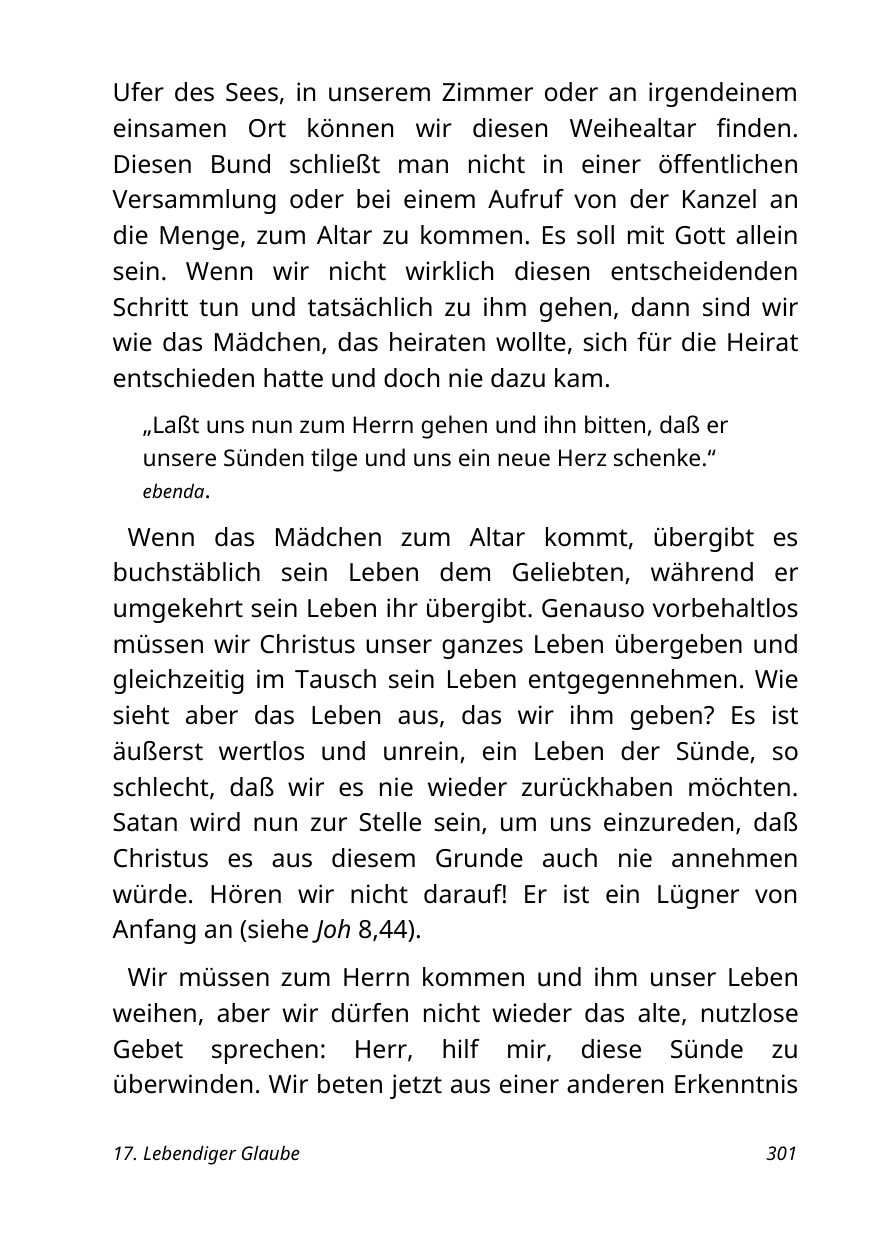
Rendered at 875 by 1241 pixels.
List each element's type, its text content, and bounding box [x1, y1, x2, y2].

text Wenn das Mädchen zum Altar kommt, übergibt es buchstäblich sein Leben dem Geliebten, während er umgekehrt sein Leben ihr übergibt. Genauso vorbehaltlos müssen wir Christus unser ganzes Leben übergeben und gleichzeitig im Tausch sein Leben entgegennehmen. Wie sieht aber das Leben aus, das wir ihm geben? Es ist äußerst wertlos und unrein, ein Leben der Sünde, so schlecht, daß wir es nie wieder zurückhaben möchten. Satan wird nun zur Stelle sein, um uns einzureden, daß Christus es aus diesem Grunde auch nie annehmen würde. Hören wir nicht darauf! Er ist ein Lügner von Anfang an (siehe Joh 8,44). [112, 519, 799, 946]
text „Laßt uns nun zum Herrn gehen und ihn bitten, daß er unsere Sünden tilge und uns ein neue Herz schenke.“ ebenda. [142, 409, 769, 506]
text Ufer des Sees, in unserem Zimmer oder an irgendeinem einsamen Ort können wir diesen Weihealtar finden. Diesen Bund schließt man nicht in einer öffentlichen Versammlung oder bei einem Aufruf von der Kanzel an die Menge, zum Altar zu kommen. Es soll mit Gott allein sein. Wenn wir nicht wirklich diesen entscheidenden Schritt tun und tatsächlich zu ihm gehen, dann sind wir wie das Mädchen, das heiraten wollte, sich für die Heirat entschieden hatte und doch nie dazu kam. [112, 75, 799, 395]
text Wir müssen zum Herrn kommen und ihm unser Leben weihen, aber wir dürfen nicht wieder das alte, nutzlose Gebet sprechen: Herr, hilf mir, diese Sünde zu überwinden. Wir beten jetzt aus einer anderen Erkenntnis [112, 960, 799, 1101]
